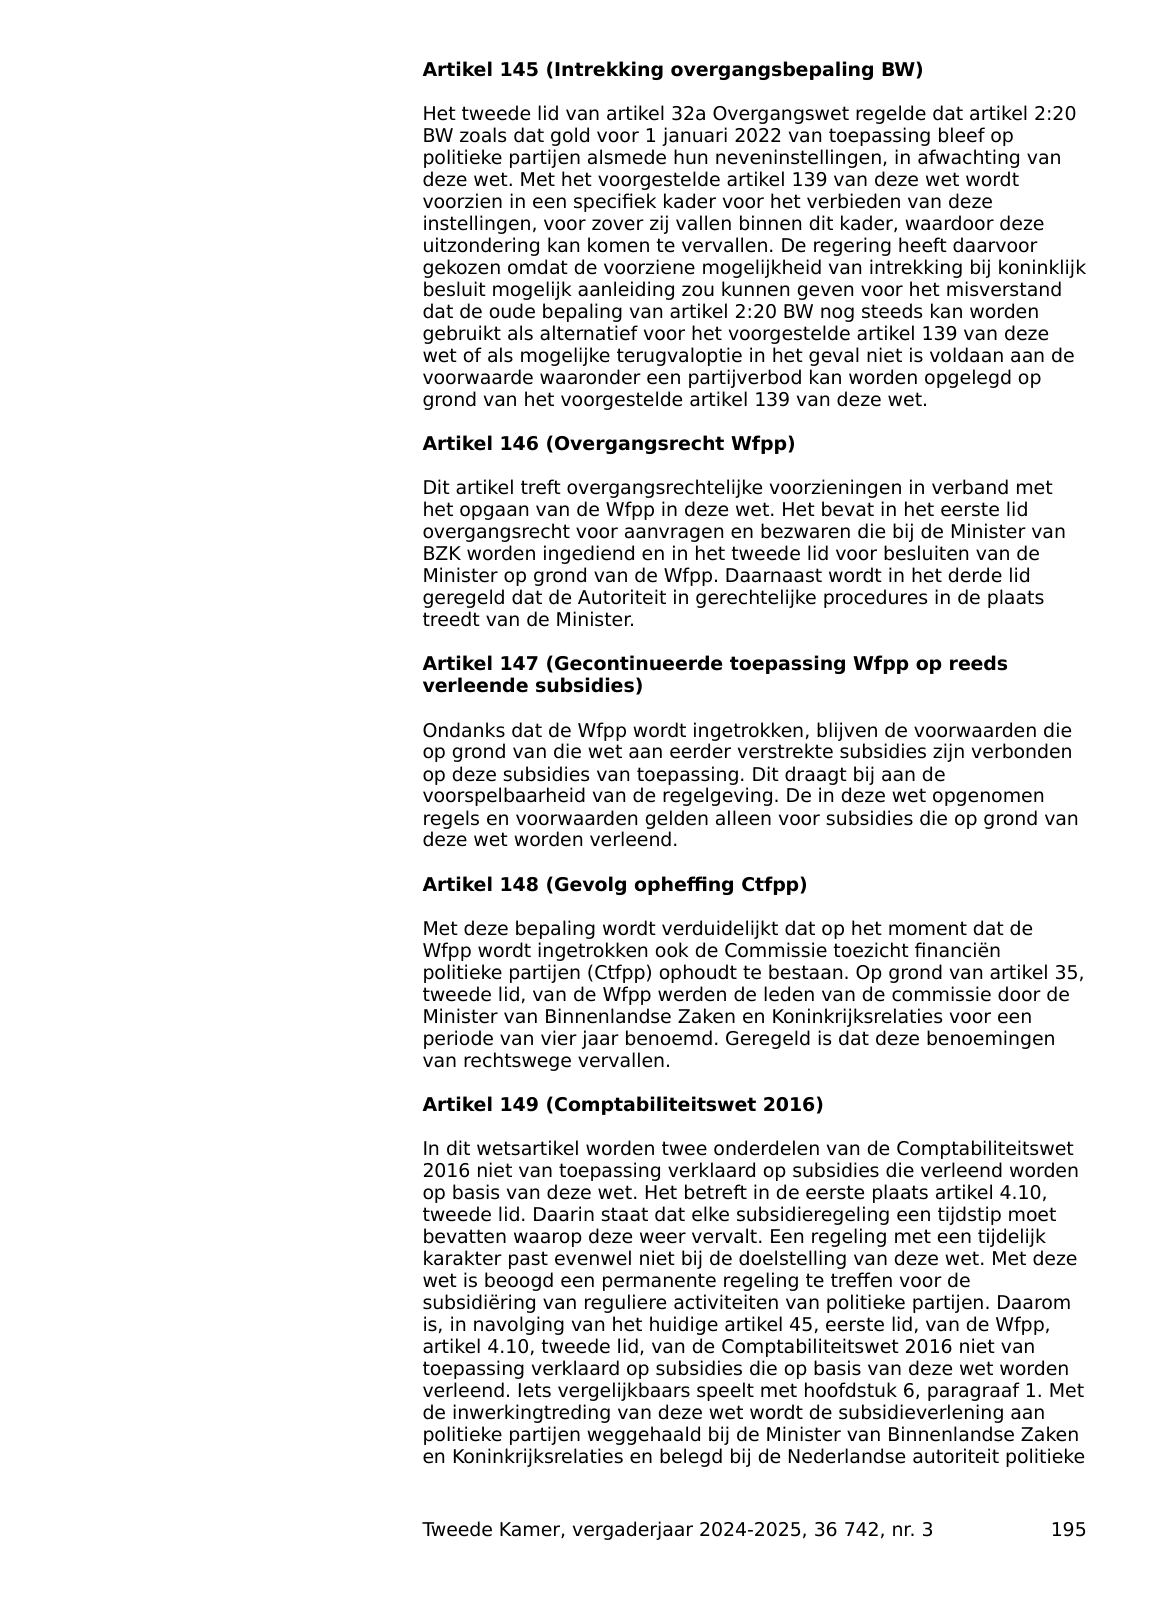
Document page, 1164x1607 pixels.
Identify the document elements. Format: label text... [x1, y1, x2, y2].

text In dit wetsartikel worden twee onderdelen van de Comptabiliteitswet 2016 niet van toepassing verklaard op subsidies die verleend worden op basis van deze wet. Het betreft in de eerste plaats artikel 4.10, tweede lid. Daarin staat dat elke subsidieregeling een tijdstip moet bevatten waarop deze weer vervalt. Een regeling met een tijdelijk karakter past evenwel niet bij de doelstelling van deze wet. Met deze wet is beoogd een permanente regeling te treffen voor de subsidiëring van reguliere activiteiten van politieke partijen. Daarom is, in navolging van het huidige artikel 45, eerste lid, van de Wfpp, artikel 4.10, tweede lid, van de Comptabiliteitswet 2016 niet van toepassing verklaard op subsidies die op basis van deze wet worden verleend. Iets vergelijkbaars speelt met hoofdstuk 6, paragraaf 1. Met de inwerkingtreding van deze wet wordt de subsidieverlening aan politieke partijen weggehaald bij de Minister van Binnenlandse Zaken en Koninkrijksrelaties en belegd bij de Nederlandse autoriteit politieke [422, 1138, 1087, 1468]
text Met deze bepaling wordt verduidelijkt dat op het moment dat de Wfpp wordt ingetrokken ook de Commissie toezicht financiën politieke partijen (Ctfpp) ophoudt te bestaan. Op grond van artikel 35, tweede lid, van de Wfpp werden de leden van de commissie door de Minister van Binnenlandse Zaken en Koninkrijksrelaties voor een periode van vier jaar benoemd. Geregeld is dat deze benoemingen van rechtswege vervallen. [422, 918, 1087, 1072]
text Ondanks dat de Wfpp wordt ingetrokken, blijven de voorwaarden die op grond van die wet aan eerder verstrekte subsidies zijn verbonden op deze subsidies van toepassing. Dit draagt bij aan de voorspelbaarheid van de regelgeving. De in deze wet opgenomen regels en voorwaarden gelden alleen voor subsidies die op grond van deze wet worden verleend. [422, 719, 1087, 851]
subtitle Artikel 148 (Gevolg opheffing Ctfpp) [422, 873, 1087, 896]
subtitle Artikel 146 (Overgangsrecht Wfpp) [422, 433, 1087, 455]
subtitle Artikel 149 (Comptabiliteitswet 2016) [422, 1094, 1087, 1116]
text Het tweede lid van artikel 32a Overgangswet regelde dat artikel 2:20 BW zoals dat gold voor 1 januari 2022 van toepassing bleef op politieke partijen alsmede hun neveninstellingen, in afwachting van deze wet. Met het voorgestelde artikel 139 van deze wet wordt voorzien in een specifiek kader voor het verbieden van deze instellingen, voor zover zij vallen binnen dit kader, waardoor deze uitzondering kan komen te vervallen. De regering heeft daarvoor gekozen omdat de voorziene mogelijkheid van intrekking bij koninklijk besluit mogelijk aanleiding zou kunnen geven voor het misverstand dat de oude bepaling van artikel 2:20 BW nog steeds kan worden gebruikt als alternatief voor het voorgestelde artikel 139 van deze wet of als mogelijke terugvaloptie in het geval niet is voldaan aan de voorwaarde waaronder een partijverbod kan worden opgelegd op grond van het voorgestelde artikel 139 van deze wet. [422, 103, 1087, 411]
text Dit artikel treft overgangsrechtelijke voorzieningen in verband met het opgaan van de Wfpp in deze wet. Het bevat in het eerste lid overgangsrecht voor aanvragen en bezwaren die bij de Minister van BZK worden ingediend en in het tweede lid voor besluiten van de Minister op grond van de Wfpp. Daarnaast wordt in het derde lid geregeld dat de Autoriteit in gerechtelijke procedures in de plaats treedt van de Minister. [422, 477, 1087, 631]
subtitle Artikel 147 (Gecontinueerde toepassing Wfpp op reeds verleende subsidies) [422, 653, 1087, 697]
subtitle Artikel 145 (Intrekking overgangsbepaling BW) [422, 59, 1087, 81]
